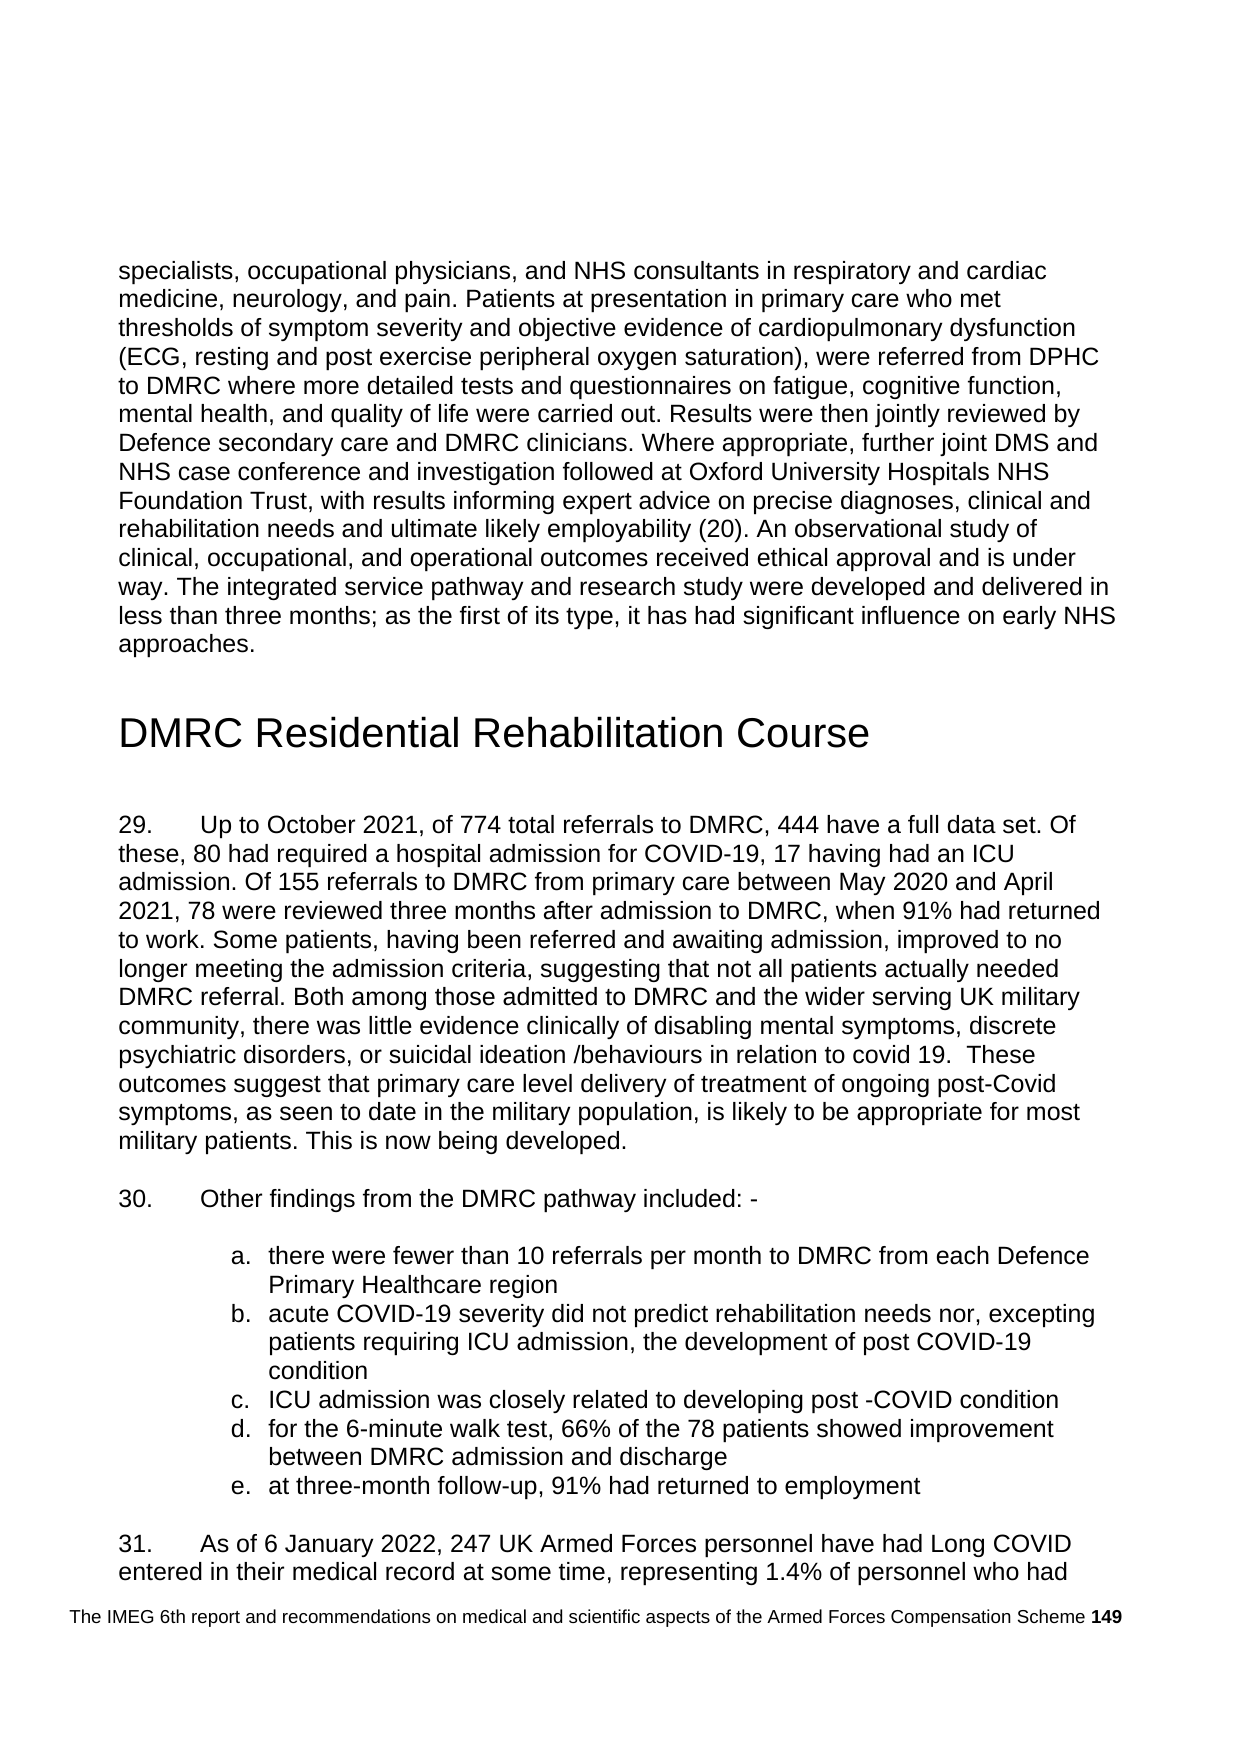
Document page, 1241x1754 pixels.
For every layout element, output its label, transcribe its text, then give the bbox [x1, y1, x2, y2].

list Other findings from the DMRC pathway included: - [118, 1184, 1122, 1212]
list there were fewer than 10 referrals per month to DMRC from each Defence Primary Healthcare region [231, 1241, 1122, 1299]
list As of 6 January 2022, 247 UK Armed Forces personnel have had Long COVID entered in their medical record at some time, representing 1.4% of personnel who had [118, 1529, 1122, 1586]
list for the 6-minute walk test, 66% of the 78 patients showed improvement between DMRC admission and discharge [231, 1414, 1122, 1471]
subtitle DMRC Residential Rehabilitation Course [118, 708, 1122, 756]
list specialists, occupational physicians, and NHS consultants in respiratory and cardiac medicine, neurology, and pain. Patients at presentation in primary care who met thresholds of symptom severity and objective evidence of cardiopulmonary dysfunction (ECG, resting and post exercise peripheral oxygen saturation), were referred from DPHC to DMRC where more detailed tests and questionnaires on fatigue, cognitive function, mental health, and quality of life were carried out. Results were then jointly reviewed by Defence secondary care and DMRC clinicians. Where appropriate, further joint DMS and NHS case conference and investigation followed at Oxford University Hospitals NHS Foundation Trust, with results informing expert advice on precise diagnoses, clinical and rehabilitation needs and ultimate likely employability (20). An observational study of clinical, occupational, and operational outcomes received ethical approval and is under way. The integrated service pathway and research study were developed and delivered in less than three months; as the first of its type, it has had significant influence on early NHS approaches. [118, 256, 1122, 658]
list ICU admission was closely related to developing post -COVID condition [231, 1385, 1122, 1414]
list acute COVID-19 severity did not predict rehabilitation needs nor, excepting patients requiring ICU admission, the development of post COVID-19 condition [231, 1299, 1122, 1385]
list at three-month follow-up, 91% had returned to employment [231, 1471, 1122, 1500]
list Up to October 2021, of 774 total referrals to DMRC, 444 have a full data set. Of these, 80 had required a hospital admission for COVID-19, 17 having had an ICU admission. Of 155 referrals to DMRC from primary care between May 2020 and April 2021, 78 were reviewed three months after admission to DMRC, when 91% had returned to work. Some patients, having been referred and awaiting admission, improved to no longer meeting the admission criteria, suggesting that not all patients actually needed DMRC referral. Both among those admitted to DMRC and the wider serving UK military community, there was little evidence clinically of disabling mental symptoms, discrete psychiatric disorders, or suicidal ideation /behaviours in relation to covid 19. These outcomes suggest that primary care level delivery of treatment of ongoing post-Covid symptoms, as seen to date in the military population, is likely to be appropriate for most military patients. This is now being developed. [118, 810, 1122, 1155]
